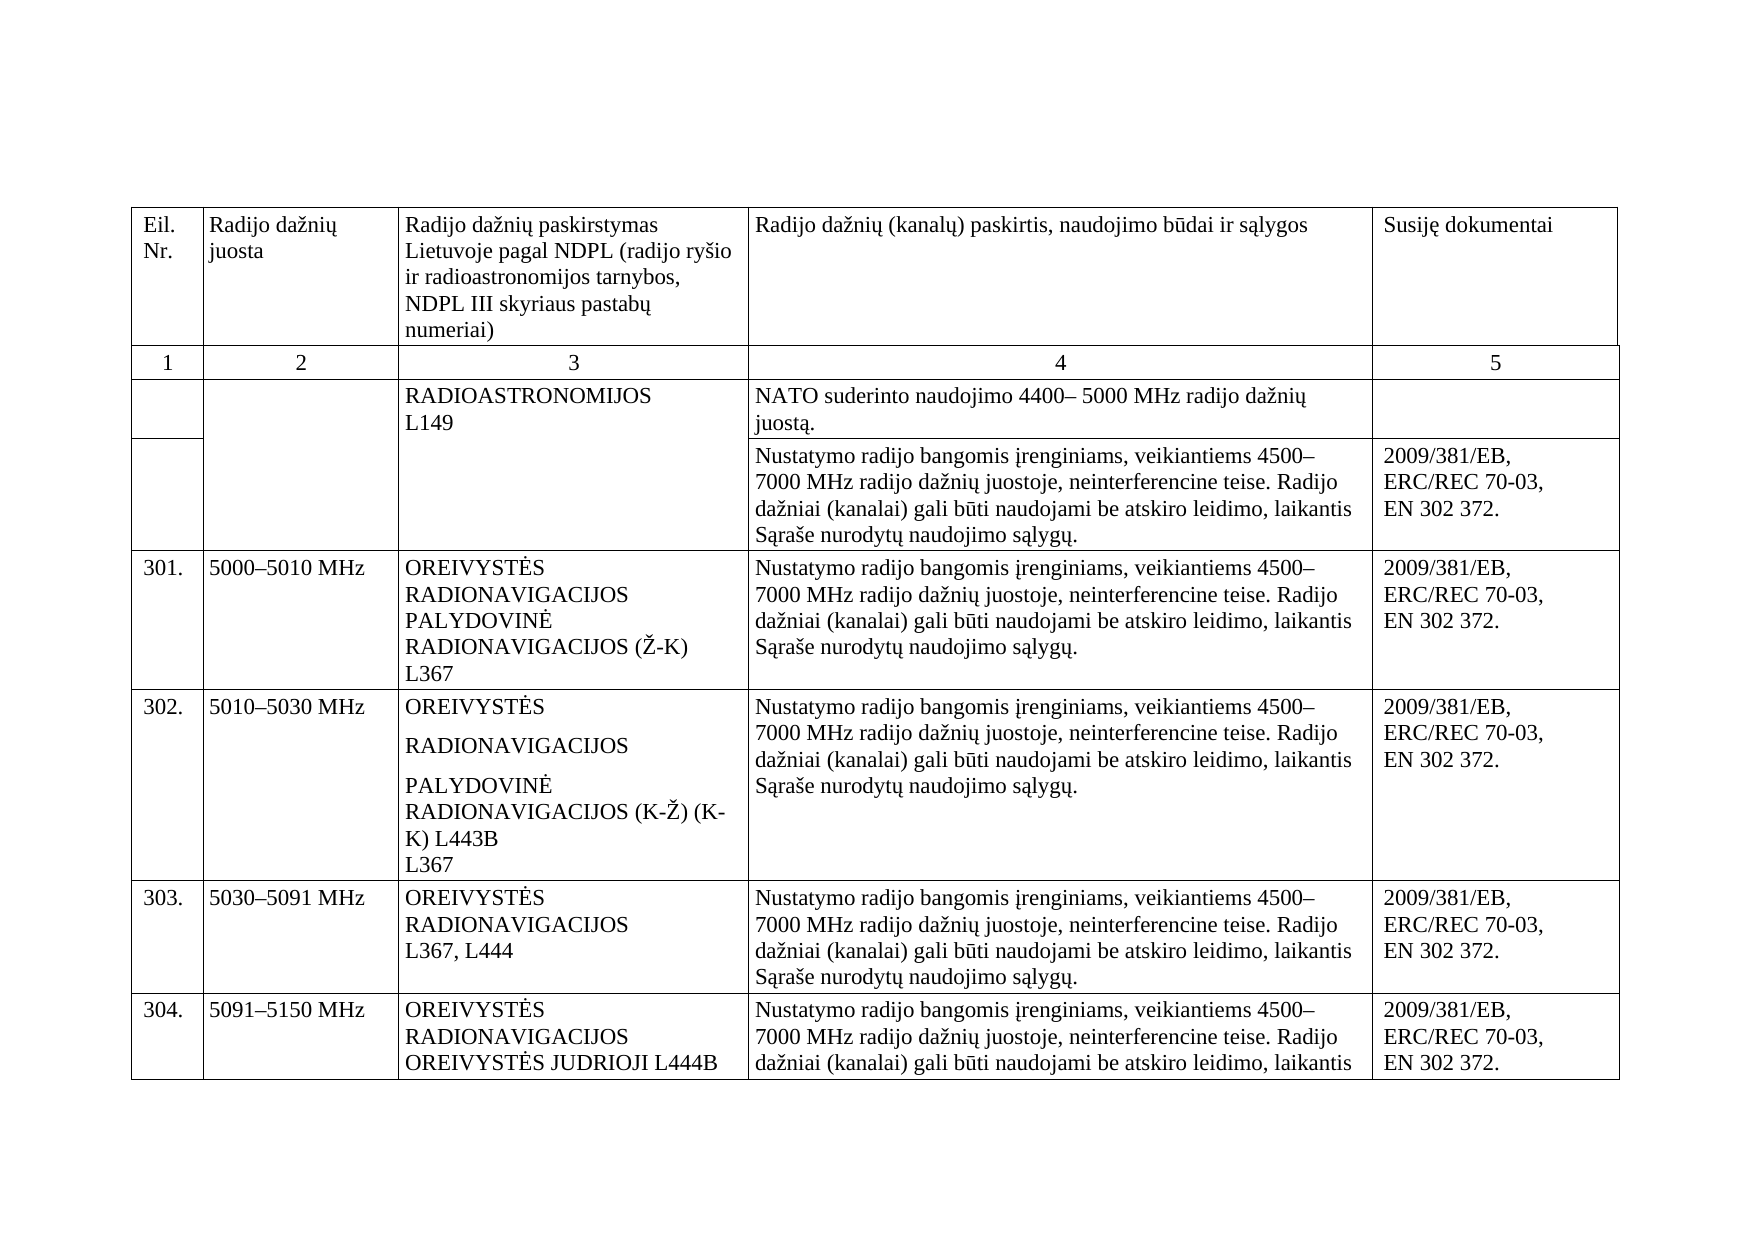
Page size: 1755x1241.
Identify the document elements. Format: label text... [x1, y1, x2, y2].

table_cell 5030–5091 MHz [204, 881, 398, 993]
table_cell 5010–5030 MHz [204, 690, 398, 880]
table_cell 304. [132, 994, 203, 1078]
table_header Eil. Nr. [132, 208, 203, 345]
table_cell Nustatymo radijo bangomis įrenginiams, veikiantiems 4500– 7000 MHz radijo dažnių juostoje, neinterferencine teise. Radijo dažniai (kanalai) gali būti naudojami be atskiro leidimo, laikantis Sąraše nurodytų naudojimo sąlygų. [749, 690, 1372, 880]
table_header Susiję dokumentai [1373, 208, 1617, 345]
table_cell 2009/381/EB, ERC/REC 70-03, EN 302 372. [1373, 994, 1619, 1078]
table_cell 2009/381/EB, ERC/REC 70-03, EN 302 372. [1373, 551, 1619, 689]
table_cell [132, 380, 203, 438]
table_cell OREIVYSTĖS RADIONAVIGACIJOS PALYDOVINĖ RADIONAVIGACIJOS (K-Ž) (K-K) L443B L367 [399, 690, 748, 880]
table_cell 5091–5150 MHz [204, 994, 398, 1078]
table_cell 2009/381/EB, ERC/REC 70-03, EN 302 372. [1373, 690, 1619, 880]
table_cell 302. [132, 690, 203, 880]
table_header Radijo dažnių paskirstymas Lietuvoje pagal NDPL (radijo ryšio ir radioastronomijos tarnybos, NDPL III skyriaus pastabų numeriai) [399, 208, 748, 345]
table_cell OREIVYSTĖS RADIONAVIGACIJOS L367, L444 [399, 881, 748, 993]
table_cell 301. [132, 551, 203, 689]
table_cell 2009/381/EB, ERC/REC 70-03, EN 302 372. [1373, 439, 1619, 550]
table_cell NATO suderinto naudojimo 4400– 5000 MHz radijo dažnių juostą. [749, 380, 1372, 438]
table_cell [1373, 380, 1619, 438]
table_cell OREIVYSTĖS RADIONAVIGACIJOS PALYDOVINĖ RADIONAVIGACIJOS (Ž-K) L367 [399, 551, 748, 689]
table_cell [204, 380, 398, 550]
table_cell 2 [204, 346, 398, 378]
table_cell 4 [749, 346, 1372, 378]
table_cell 5 [1373, 346, 1619, 378]
table_cell Nustatymo radijo bangomis įrenginiams, veikiantiems 4500– 7000 MHz radijo dažnių juostoje, neinterferencine teise. Radijo dažniai (kanalai) gali būti naudojami be atskiro leidimo, laikantis Sąraše nurodytų naudojimo sąlygų. [749, 551, 1372, 689]
table_cell 5000–5010 MHz [204, 551, 398, 689]
table_cell 2009/381/EB, ERC/REC 70-03, EN 302 372. [1373, 881, 1619, 993]
table_header Radijo dažnių (kanalų) paskirtis, naudojimo būdai ir sąlygos [749, 208, 1372, 345]
table_cell Nustatymo radijo bangomis įrenginiams, veikiantiems 4500– 7000 MHz radijo dažnių juostoje, neinterferencine teise. Radijo dažniai (kanalai) gali būti naudojami be atskiro leidimo, laikantis [749, 994, 1372, 1078]
table_header Radijo dažnių juosta [204, 208, 398, 345]
table_cell Nustatymo radijo bangomis įrenginiams, veikiantiems 4500– 7000 MHz radijo dažnių juostoje, neinterferencine teise. Radijo dažniai (kanalai) gali būti naudojami be atskiro leidimo, laikantis Sąraše nurodytų naudojimo sąlygų. [749, 439, 1372, 550]
table_cell 3 [399, 346, 748, 378]
table_cell OREIVYSTĖS RADIONAVIGACIJOS OREIVYSTĖS JUDRIOJI L444B [399, 994, 748, 1078]
table_cell 1 [132, 346, 203, 378]
table_cell [132, 439, 203, 550]
table_cell Nustatymo radijo bangomis įrenginiams, veikiantiems 4500– 7000 MHz radijo dažnių juostoje, neinterferencine teise. Radijo dažniai (kanalai) gali būti naudojami be atskiro leidimo, laikantis Sąraše nurodytų naudojimo sąlygų. [749, 881, 1372, 993]
table_cell RADIOASTRONOMIJOS L149 [399, 380, 748, 550]
table_cell 303. [132, 881, 203, 993]
